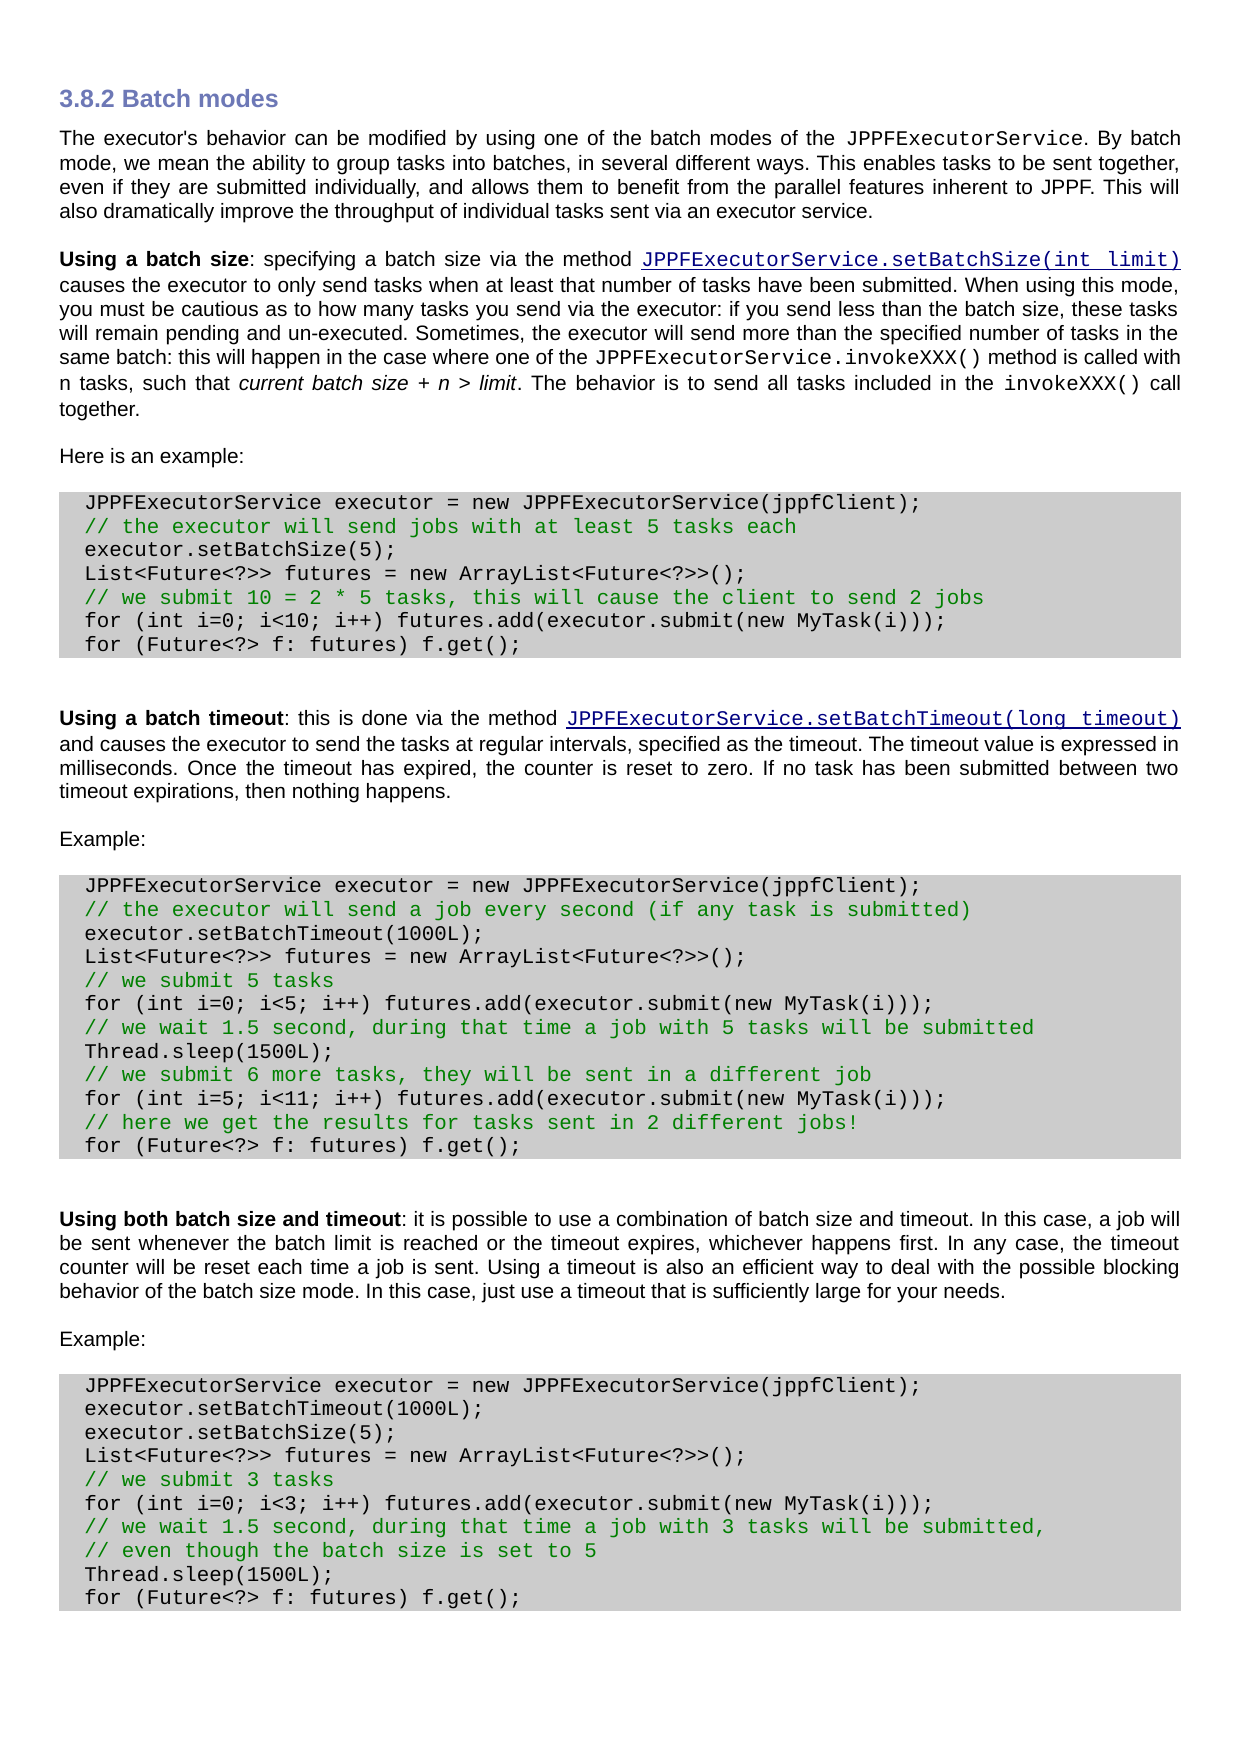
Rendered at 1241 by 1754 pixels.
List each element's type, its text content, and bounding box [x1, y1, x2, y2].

text JPPFExecutorService executor = new JPPFExecutorService(jppfClient); [59, 492, 1181, 516]
text for (int i=0; i<5; i++) futures.add(executor.submit(new MyTask(i))); [59, 993, 1181, 1017]
text Using a batch size: specifying a batch size via the method JPPFExecutorService.setBatchSize(int limit) causes the executor to only send tasks when at least that number of tasks have been submitted. When using this mode, you must be cautious as to how many tasks you send via the executor: if you send less than the batch size, these tasks will remain pending and un-executed. Sometimes, the executor will send more than the specified number of tasks in the same batch: this will happen in the case where one of the JPPFExecutorService.invokeXXX() method is called with n tasks, such that current batch size + n > limit. The behavior is to send all tasks included in the invokeXXX() call together. [59, 247, 1181, 420]
text Example: [59, 827, 1181, 851]
text List<Future<?>> futures = new ArrayList<Future<?>>(); [59, 563, 1181, 587]
text executor.setBatchSize(5); [59, 539, 1181, 563]
text List<Future<?>> futures = new ArrayList<Future<?>>(); [59, 1446, 1181, 1469]
text // we submit 5 tasks [59, 970, 1181, 993]
text for (Future<?> f: futures) f.get(); [59, 634, 1181, 658]
text // we submit 10 = 2 * 5 tasks, this will cause the client to send 2 jobs [59, 587, 1181, 610]
text Example: [59, 1327, 1181, 1351]
text // we submit 3 tasks [59, 1469, 1181, 1493]
text for (int i=5; i<11; i++) futures.add(executor.submit(new MyTask(i))); [59, 1088, 1181, 1112]
text JPPFExecutorService executor = new JPPFExecutorService(jppfClient); [59, 875, 1181, 899]
text // the executor will send jobs with at least 5 tasks each [59, 516, 1181, 539]
text for (Future<?> f: futures) f.get(); [59, 1135, 1181, 1159]
text // here we get the results for tasks sent in 2 different jobs! [59, 1112, 1181, 1135]
subtitle Batch modes [59, 84, 1181, 113]
text for (int i=0; i<3; i++) futures.add(executor.submit(new MyTask(i))); [59, 1493, 1181, 1516]
text // even though the batch size is set to 5 [59, 1540, 1181, 1564]
text Thread.sleep(1500L); [59, 1564, 1181, 1587]
text for (int i=0; i<10; i++) futures.add(executor.submit(new MyTask(i))); [59, 610, 1181, 634]
text List<Future<?>> futures = new ArrayList<Future<?>>(); [59, 946, 1181, 970]
text Using a batch timeout: this is done via the method JPPFExecutorService.setBatchTimeout(long timeout) and causes the executor to send the tasks at regular intervals, specified as the timeout. The timeout value is expressed in milliseconds. Once the timeout has expired, the counter is reset to zero. If no task has been submitted between two timeout expirations, then nothing happens. [59, 706, 1181, 803]
text // we submit 6 more tasks, they will be sent in a different job [59, 1064, 1181, 1088]
text // we wait 1.5 second, during that time a job with 3 tasks will be submitted, [59, 1516, 1181, 1540]
text for (Future<?> f: futures) f.get(); [59, 1587, 1181, 1611]
text JPPFExecutorService executor = new JPPFExecutorService(jppfClient); [59, 1374, 1181, 1398]
text executor.setBatchSize(5); [59, 1422, 1181, 1446]
text Using both batch size and timeout: it is possible to use a combination of batch size and timeout. In this case, a job will be sent whenever the batch limit is reached or the timeout expires, whichever happens first. In any case, the timeout counter will be reset each time a job is sent. Using a timeout is also an efficient way to deal with the possible blocking behavior of the batch size mode. In this case, just use a timeout that is sufficiently large for your needs. [59, 1207, 1181, 1303]
text executor.setBatchTimeout(1000L); [59, 1398, 1181, 1422]
text Thread.sleep(1500L); [59, 1041, 1181, 1064]
text The executor's behavior can be modified by using one of the batch modes of the JPPFExecutorService. By batch mode, we mean the ability to group tasks into batches, in several different ways. This enables tasks to be sent together, even if they are submitted individually, and allows them to benefit from the parallel features inherent to JPPF. This will also dramatically improve the throughput of individual tasks sent via an executor service. [59, 125, 1181, 223]
text executor.setBatchTimeout(1000L); [59, 922, 1181, 946]
text Here is an example: [59, 444, 1181, 468]
text // we wait 1.5 second, during that time a job with 5 tasks will be submitted [59, 1017, 1181, 1041]
text // the executor will send a job every second (if any task is submitted) [59, 899, 1181, 922]
